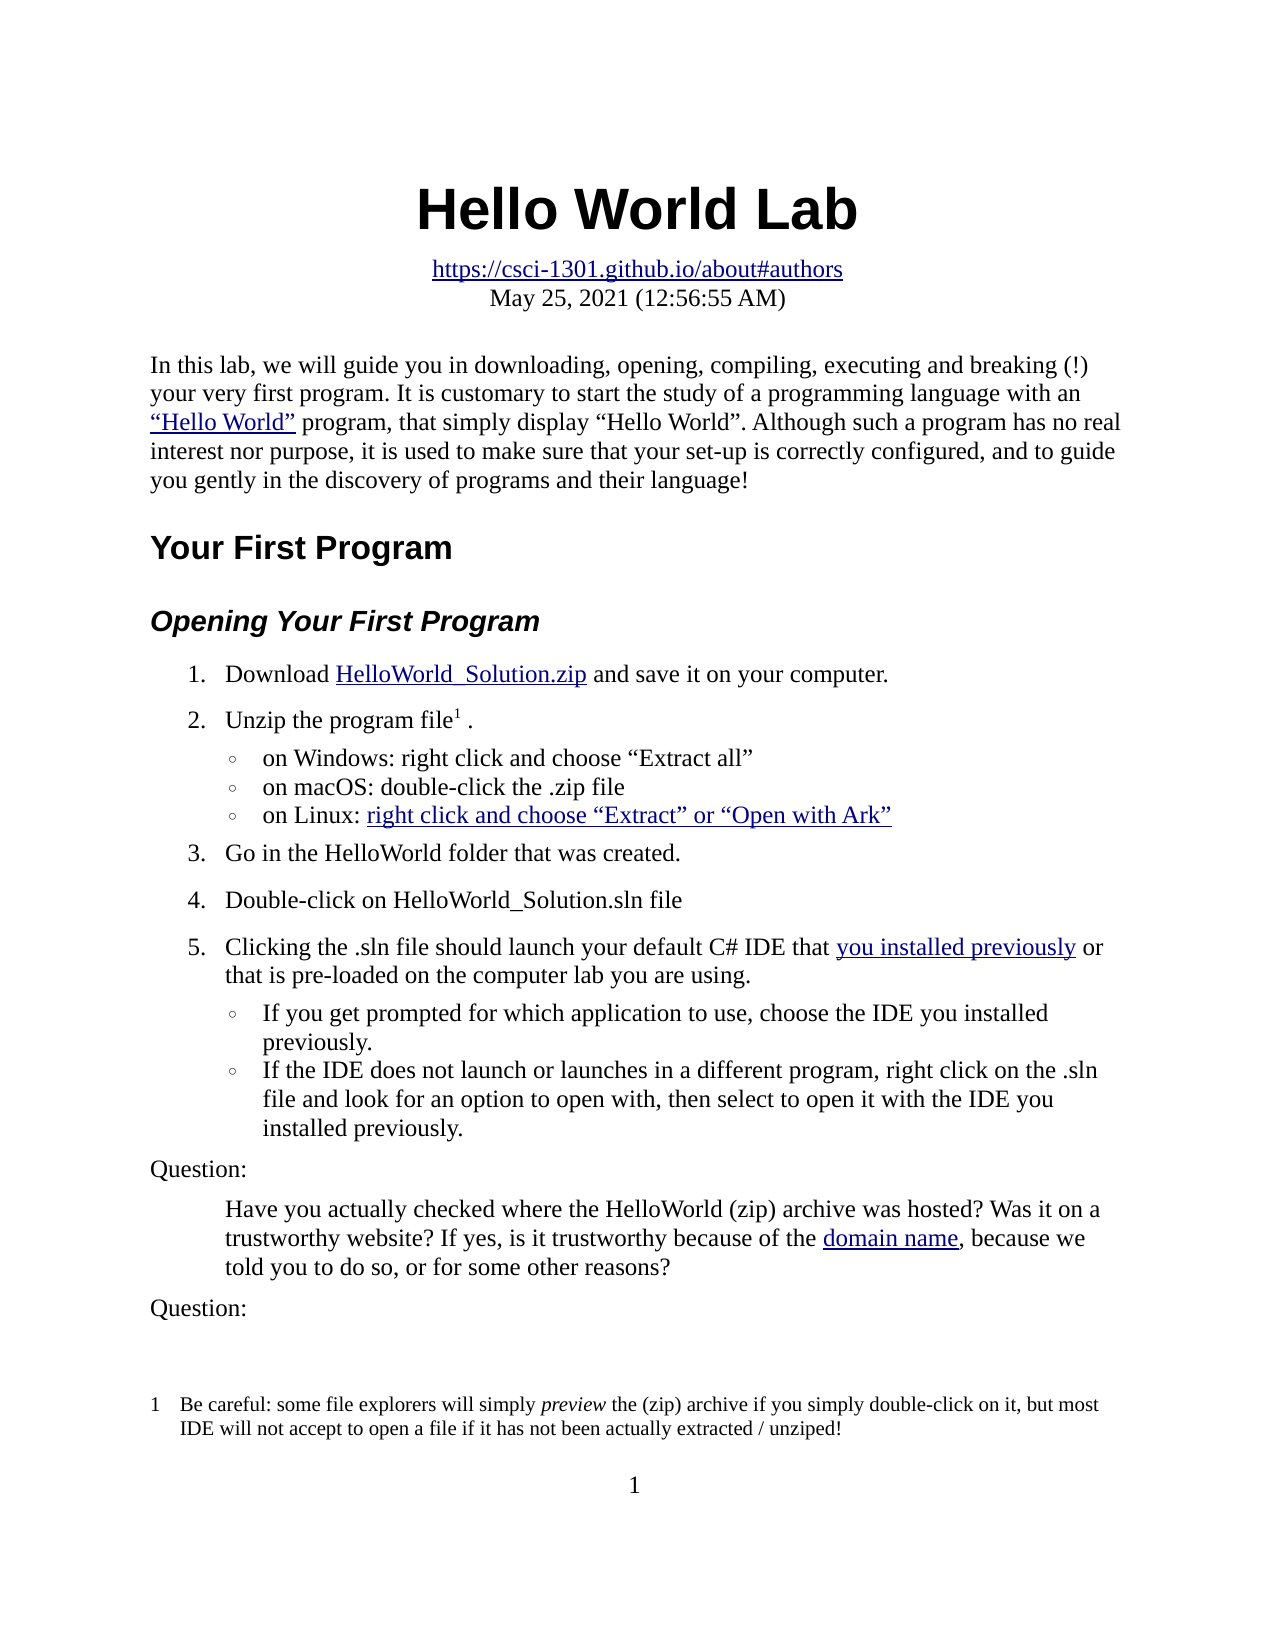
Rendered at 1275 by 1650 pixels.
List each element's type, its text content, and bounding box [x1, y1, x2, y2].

text https://csci-1301.github.io/about#authors [150, 254, 1125, 283]
text In this lab, we will guide you in downloading, opening, compiling, executing and breaking (!) your very first program. It is customary to start the study of a programming language with an “Hello World” program, that simply display “Hello World”. Although such a program has no real interest nor purpose, it is used to make sure that your set-up is correctly configured, and to guide you gently in the discovery of programs and their language! [150, 350, 1125, 493]
list on Linux: right click and choose “Extract” or “Open with Ark” [225, 801, 1125, 829]
subtitle Your First Program [150, 527, 1125, 566]
list Go in the HelloWorld folder that was created. [187, 838, 1125, 867]
text Question: [150, 1154, 1125, 1182]
list Unzip the program file . [187, 705, 1125, 734]
list Clicking the .sln file should launch your default C# IDE that you installed previously or that is pre-loaded on the computer lab you are using. [187, 932, 1125, 989]
text Question: [150, 1293, 1125, 1321]
text Have you actually checked where the HelloWorld (zip) archive was hosted? Was it on a trustworthy website? If yes, is it trustworthy because of the domain name, because we told you to do so, or for some other reasons? [225, 1194, 1125, 1281]
list Be careful: some file explorers will simply preview the (zip) archive if you simply double-click on it, but most IDE will not accept to open a file if it has not been actually extracted / unziped! [150, 1392, 1125, 1440]
text May 25, 2021 (12:56:55 AM) [150, 283, 1125, 312]
list on Windows: right click and choose “Extract all” [225, 743, 1125, 772]
subtitle Opening Your First Program [150, 604, 1125, 637]
list on macOS: double-click the .zip file [225, 772, 1125, 801]
list Download HelloWorld_Solution.zip and save it on your computer. [187, 659, 1125, 687]
title Hello World Lab [150, 175, 1125, 242]
list If the IDE does not launch or launches in a different program, right click on the .sln file and look for an option to open with, then select to open it with the IDE you installed previously. [225, 1056, 1125, 1142]
list If you get prompted for which application to use, choose the IDE you installed previously. [225, 998, 1125, 1056]
list Double-click on HelloWorld_Solution.sln file [187, 885, 1125, 914]
